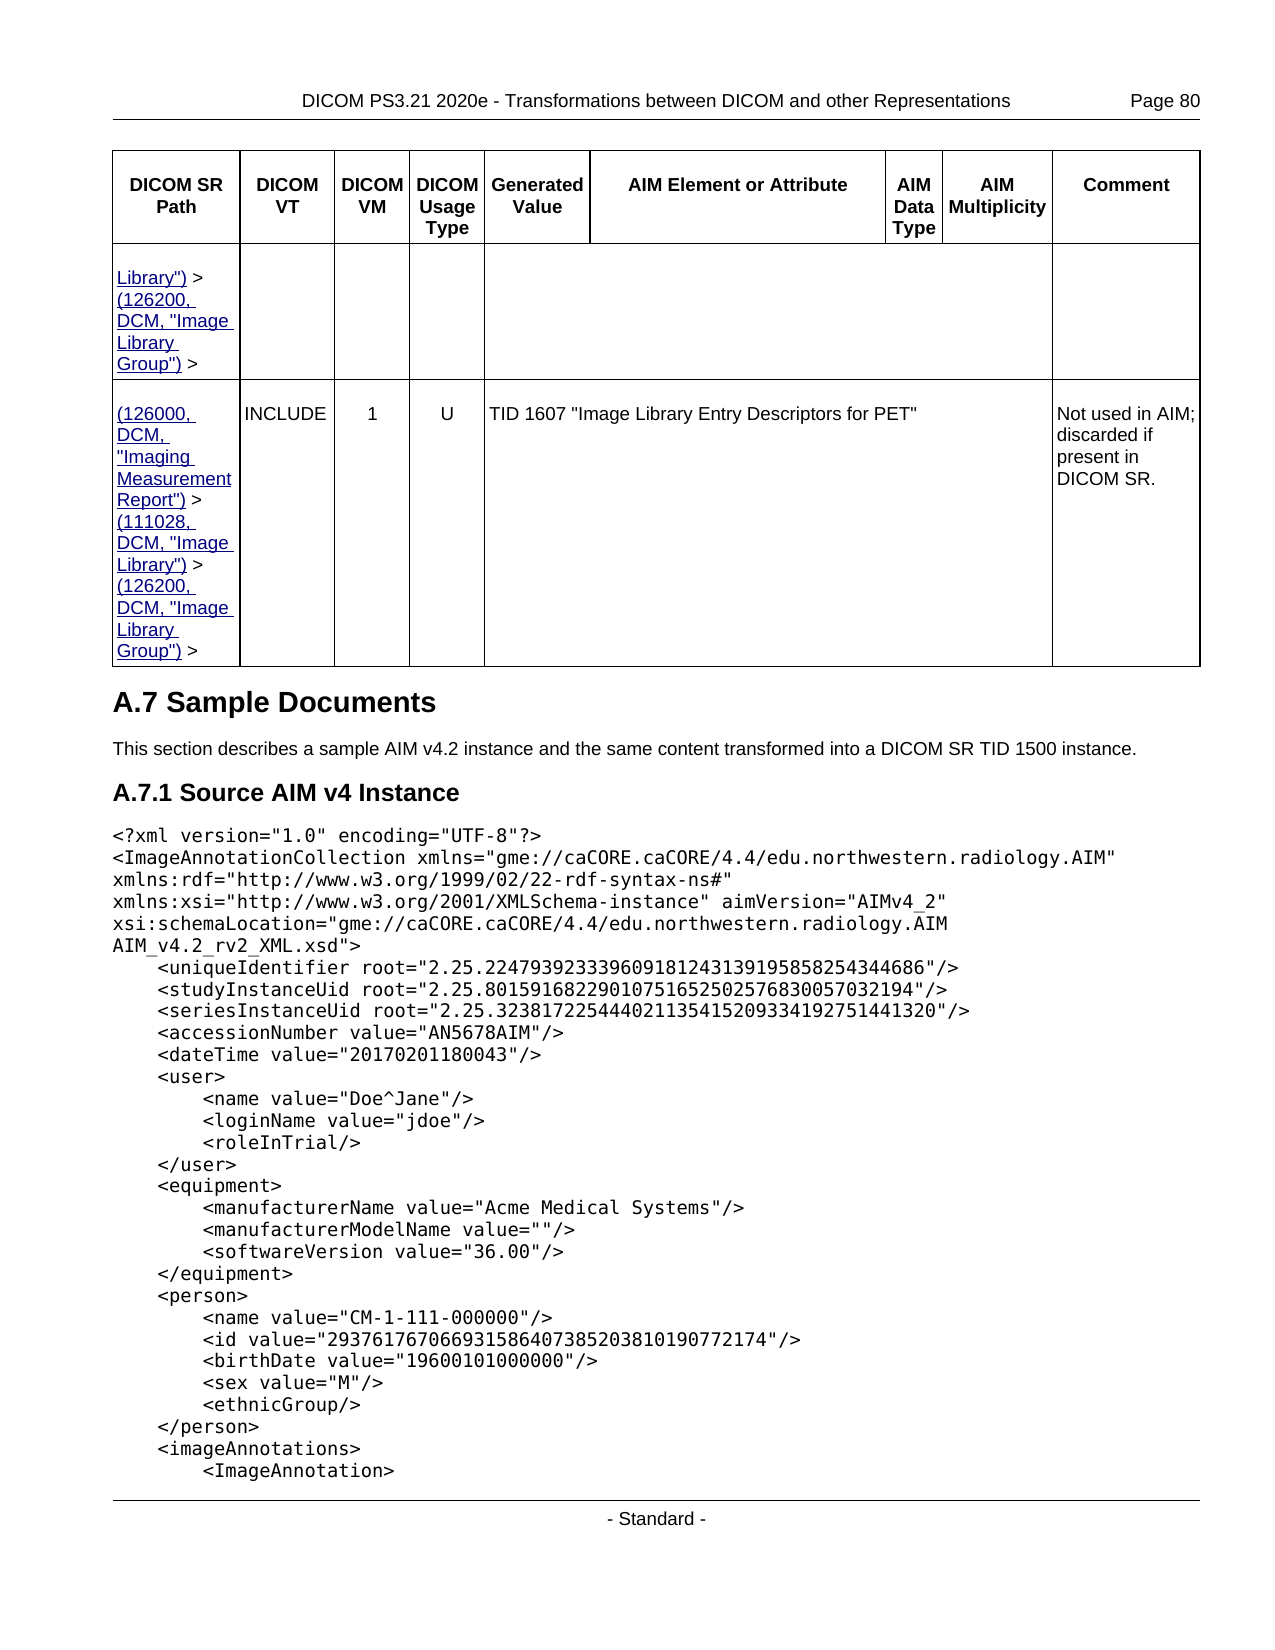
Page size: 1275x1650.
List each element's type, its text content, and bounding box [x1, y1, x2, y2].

table_cell (126000, DCM, "Imaging Measurement Report") > (111028, DCM, "Image Library") > (126200, DCM, "Image Library Group") > [113, 380, 239, 666]
text A.7.1 Source AIM v4 Instance [112, 778, 1200, 807]
table_cell [241, 244, 334, 379]
table_cell 1 [335, 380, 409, 666]
table_cell U [410, 380, 484, 666]
table_cell [485, 244, 1052, 379]
table_header AIM Data Type [886, 151, 942, 243]
table_header Generated Value [485, 151, 589, 243]
table_header AIM Multiplicity [943, 151, 1052, 243]
table_header DICOM VM [335, 151, 409, 243]
table_header AIM Element or Attribute [591, 151, 885, 243]
table_cell [335, 244, 409, 379]
table_cell Not used in AIM; discarded if present in DICOM SR. [1053, 380, 1199, 666]
table_cell [410, 244, 484, 379]
text This section describes a sample AIM v4.2 instance and the same content transformed into a DICOM SR TID 1500 instance. [112, 738, 1200, 759]
table_header DICOM VT [241, 151, 334, 243]
table_header Comment [1053, 151, 1199, 243]
table_cell INCLUDE [241, 380, 334, 666]
table_cell [1053, 244, 1199, 379]
table_cell Library") > (126200, DCM, "Image Library Group") > [113, 244, 239, 379]
table_cell TID 1607 "Image Library Entry Descriptors for PET" [485, 380, 1052, 666]
text <?xml version="1.0" encoding="UTF-8"?> <ImageAnnotationCollection xmlns="gme://caCORE.caCORE/4.4/edu.northwestern.radiology.AIM" xmlns:rdf="http://www.w3.org/1999/02/22-rdf-syntax-ns#" xmlns:xsi="http://www.w3.org/2001/XMLSchema-instance" aimVersion="AIMv4_2" xsi:schemaLocation="gme://caCORE.caCORE/4.4/edu.northwestern.radiology.AIM AIM_v4.2_rv2_XML.xsd"> <uniqueIdentifier root="2.25.224793923339609181243139195858254344686"/> <studyInstanceUid root="2.25.80159168229010751652502576830057032194"/> <seriesInstanceUid root="2.25.323817225444021135415209334192751441320"/> <accessionNumber value="AN5678AIM"/> <dateTime value="20170201180043"/> <user> <name value="Doe^Jane"/> <loginName value="jdoe"/> <roleInTrial/> </user> <equipment> <manufacturerName value="Acme Medical Systems"/> <manufacturerModelName value=""/> <softwareVersion value="36.00"/> </equipment> <person> <name value="CM-1-111-000000"/> <id value="293761767066931586407385203810190772174"/> <birthDate value="19600101000000"/> <sex value="M"/> <ethnicGroup/> </person> <imageAnnotations> <ImageAnnotation> [112, 826, 1200, 1482]
table_header DICOM SR Path [113, 151, 239, 243]
text A.7 Sample Documents [112, 685, 1200, 719]
table_header DICOM Usage Type [410, 151, 484, 243]
